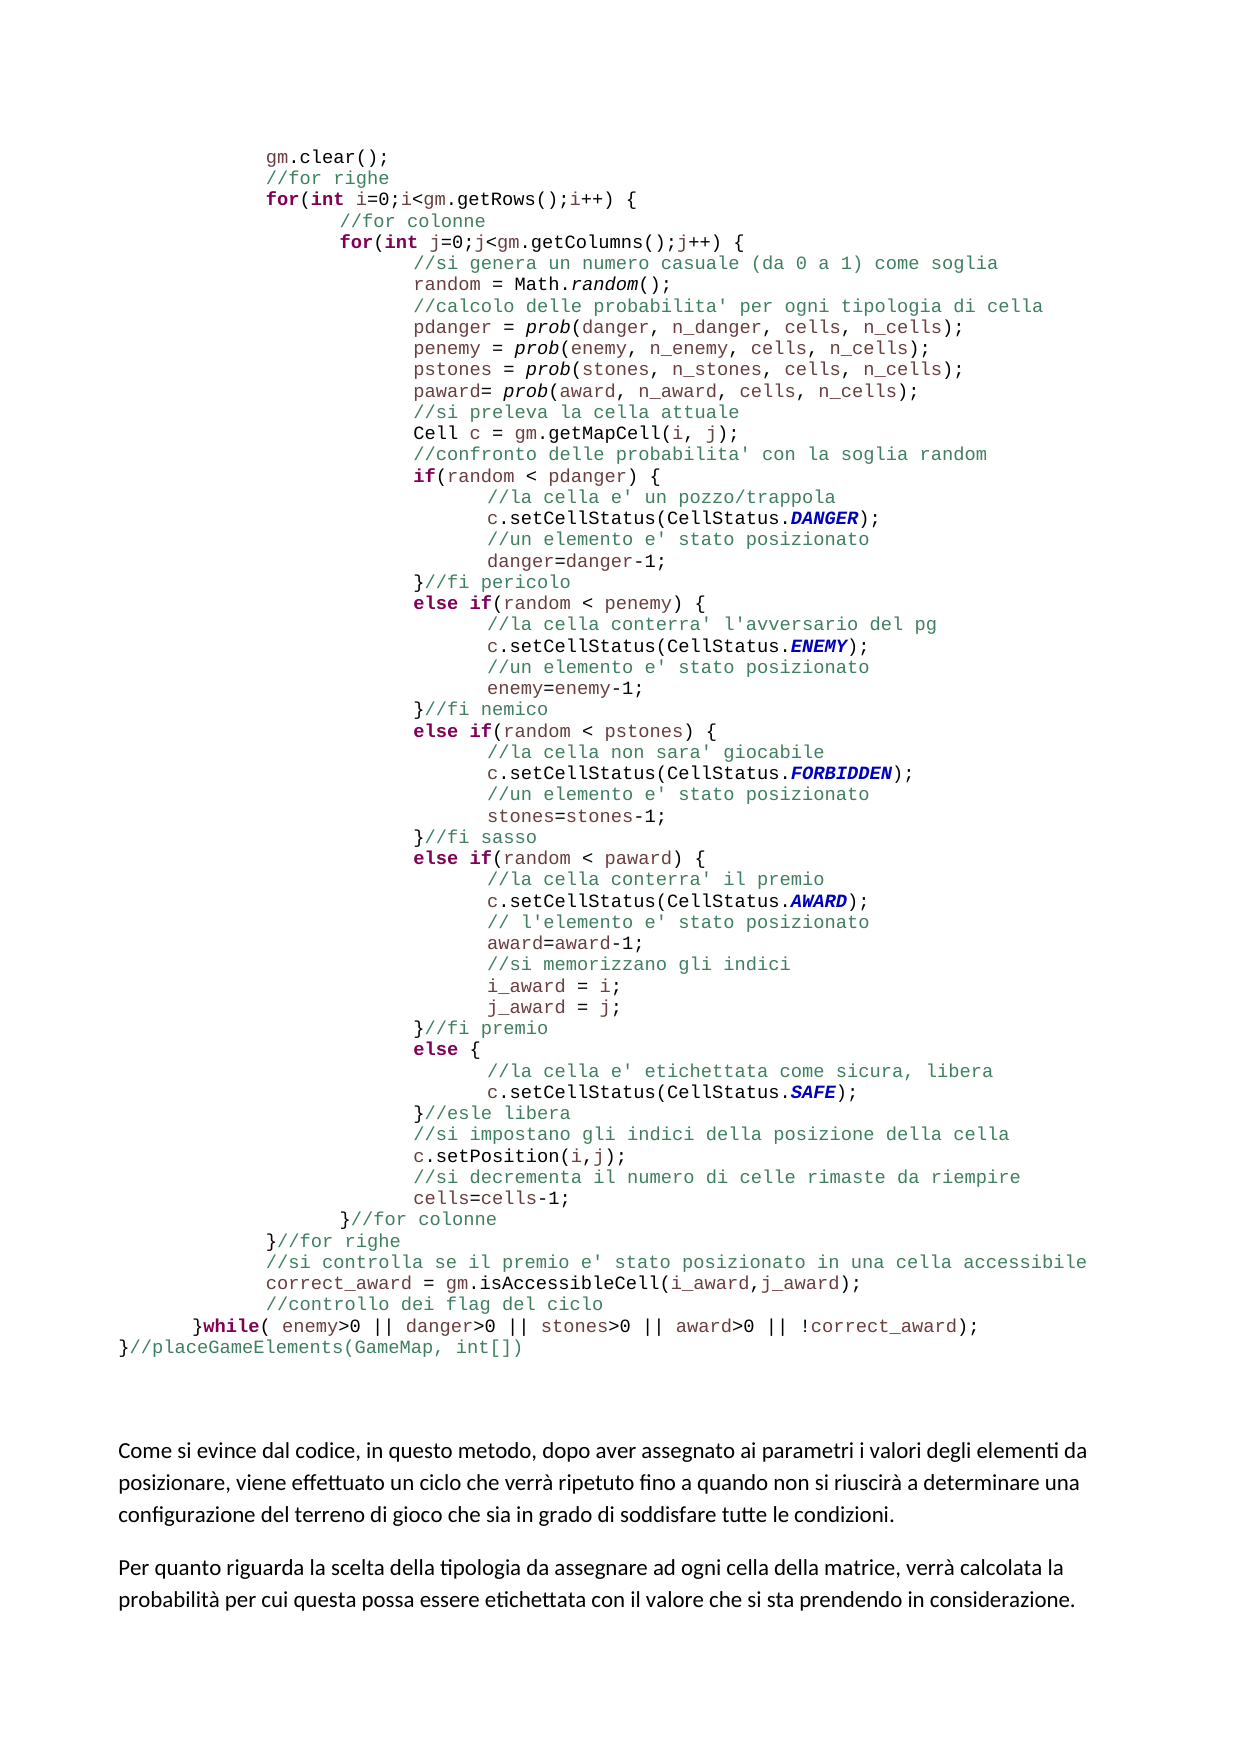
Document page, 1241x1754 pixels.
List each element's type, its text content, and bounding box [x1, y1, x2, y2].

text }while( enemy>0 || danger>0 || stones>0 || award>0 || !correct_award); [118, 1316, 1122, 1338]
text random = Math.random(); [118, 275, 1122, 296]
text c.setCellStatus(CellStatus.DANGER); [118, 509, 1122, 530]
text //la cella e' un pozzo/trappola [118, 488, 1122, 509]
text else { [118, 1040, 1122, 1061]
text //si decrementa il numero di celle rimaste da riempire [118, 1168, 1122, 1189]
text }//fi premio [118, 1019, 1122, 1040]
text pstones = prob(stones, n_stones, cells, n_cells); [118, 360, 1122, 381]
text //la cella conterra' il premio [118, 870, 1122, 891]
text Come si evince dal codice, in questo metodo, dopo aver assegnato ai parametri i valori degli elementi da posizionare, viene effettuato un ciclo che verrà ripetuto fino a quando non si riuscirà a determinare una configurazione del terreno di gioco che sia in grado di soddisfare tutte le condizioni. [118, 1436, 1122, 1528]
text //for colonne [118, 211, 1122, 233]
text //la cella non sara' giocabile [118, 743, 1122, 764]
text //si genera un numero casuale (da 0 a 1) come soglia [118, 254, 1122, 275]
text danger=danger-1; [118, 551, 1122, 573]
text else if(random < paward) { [118, 849, 1122, 870]
text }//placeGameElements(GameMap, int[]) [118, 1338, 1122, 1359]
text c.setCellStatus(CellStatus.AWARD); [118, 891, 1122, 913]
text Cell c = gm.getMapCell(i, j); [118, 424, 1122, 445]
text pdanger = prob(danger, n_danger, cells, n_cells); [118, 318, 1122, 339]
text for(int j=0;j<gm.getColumns();j++) { [118, 233, 1122, 254]
text }//fi nemico [118, 700, 1122, 721]
text penemy = prob(enemy, n_enemy, cells, n_cells); [118, 339, 1122, 360]
text //controllo dei flag del ciclo [118, 1295, 1122, 1316]
text //confronto delle probabilita' con la soglia random [118, 445, 1122, 466]
text }//fi pericolo [118, 573, 1122, 594]
text }//for righe [118, 1231, 1122, 1253]
text else if(random < pstones) { [118, 721, 1122, 743]
text if(random < pdanger) { [118, 466, 1122, 488]
text // l'elemento e' stato posizionato [118, 913, 1122, 934]
text //un elemento e' stato posizionato [118, 658, 1122, 679]
text c.setCellStatus(CellStatus.ENEMY); [118, 636, 1122, 658]
text c.setCellStatus(CellStatus.FORBIDDEN); [118, 764, 1122, 785]
text paward= prob(award, n_award, cells, n_cells); [118, 381, 1122, 403]
text }//fi sasso [118, 828, 1122, 849]
text }//for colonne [118, 1210, 1122, 1231]
text //si controlla se il premio e' stato posizionato in una cella accessibile [118, 1253, 1122, 1274]
text enemy=enemy-1; [118, 679, 1122, 700]
text c.setPosition(i,j); [118, 1146, 1122, 1168]
text }//esle libera [118, 1104, 1122, 1125]
text //calcolo delle probabilita' per ogni tipologia di cella [118, 296, 1122, 318]
text //un elemento e' stato posizionato [118, 530, 1122, 551]
text award=award-1; [118, 934, 1122, 955]
text for(int i=0;i<gm.getRows();i++) { [118, 190, 1122, 211]
text //si memorizzano gli indici [118, 955, 1122, 976]
text correct_award = gm.isAccessibleCell(i_award,j_award); [118, 1274, 1122, 1295]
text c.setCellStatus(CellStatus.SAFE); [118, 1083, 1122, 1104]
text cells=cells-1; [118, 1189, 1122, 1210]
text //for righe [118, 169, 1122, 190]
text i_award = i; [118, 976, 1122, 998]
text //la cella e' etichettata come sicura, libera [118, 1061, 1122, 1083]
text //la cella conterra' l'avversario del pg [118, 615, 1122, 636]
text //si preleva la cella attuale [118, 403, 1122, 424]
text //si impostano gli indici della posizione della cella [118, 1125, 1122, 1146]
text Per quanto riguarda la scelta della tipologia da assegnare ad ogni cella della matrice, verrà calcolata la probabilità per cui questa possa essere etichettata con il valore che si sta prendendo in considerazione. [118, 1553, 1122, 1613]
text else if(random < penemy) { [118, 594, 1122, 615]
text stones=stones-1; [118, 806, 1122, 828]
text gm.clear(); [118, 148, 1122, 169]
text j_award = j; [118, 998, 1122, 1019]
text //un elemento e' stato posizionato [118, 785, 1122, 806]
